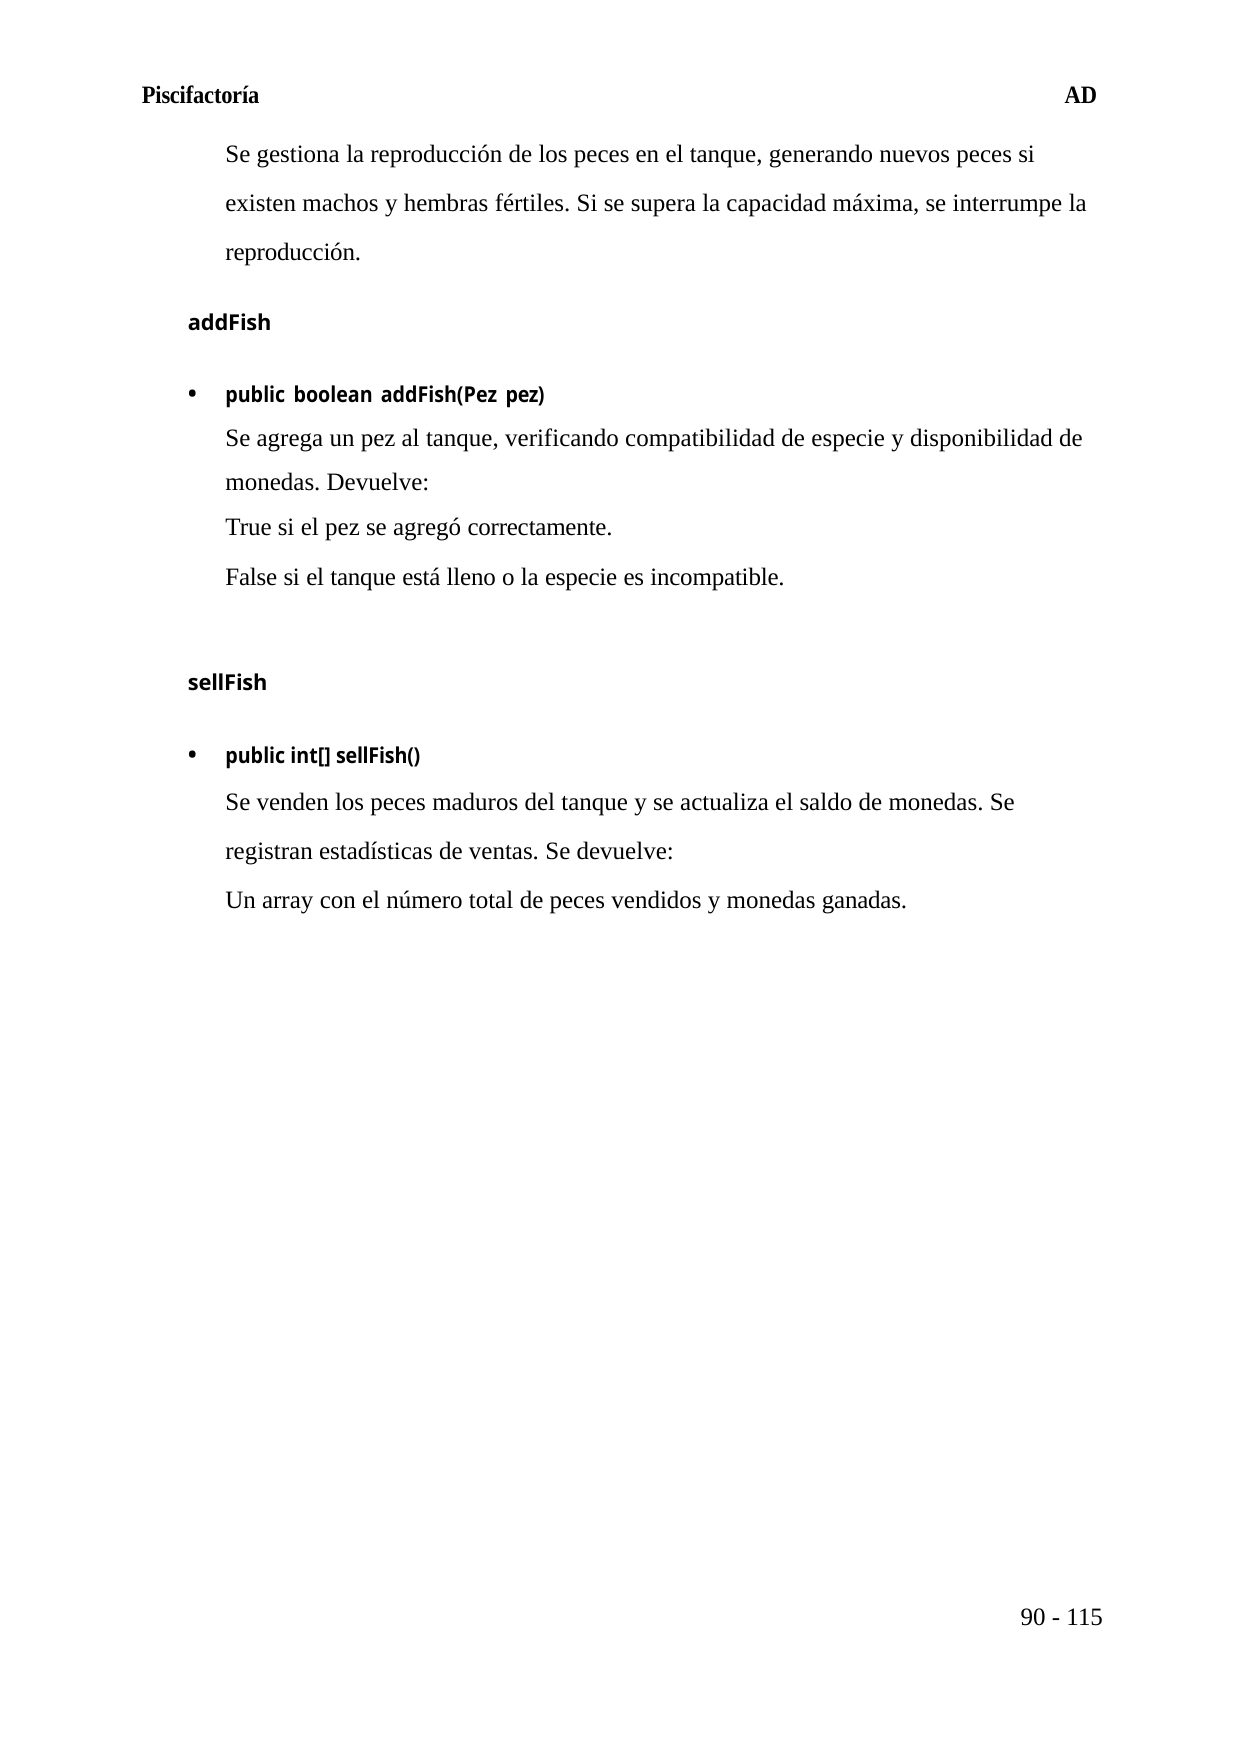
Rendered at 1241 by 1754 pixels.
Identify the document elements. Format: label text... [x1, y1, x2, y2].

text Un array con el número total de peces vendidos y monedas ganadas. [225, 885, 1103, 913]
text True si el pez se agregó correctamente. [225, 501, 1103, 544]
text False si el tanque está lleno o la especie es incompatible. [225, 562, 1103, 591]
list public int[] sellFish() [188, 737, 1103, 771]
text Se agrega un pez al tanque, verificando compatibilidad de especie y disponibilidad de monedas. Devuelve: [225, 412, 1103, 499]
text Se venden los peces maduros del tanque y se actualiza el saldo de monedas. Se registran estadísticas de ventas. Se devuelve: [225, 787, 1103, 864]
subtitle sellFish [188, 667, 1103, 697]
list public boolean addFish(Pez pez) [188, 376, 1103, 410]
subtitle addFish [188, 307, 1103, 336]
text Se gestiona la reproducción de los peces en el tanque, generando nuevos peces si existen machos y hembras fértiles. Si se supera la capacidad máxima, se interrumpe la reproducción. [225, 139, 1103, 265]
